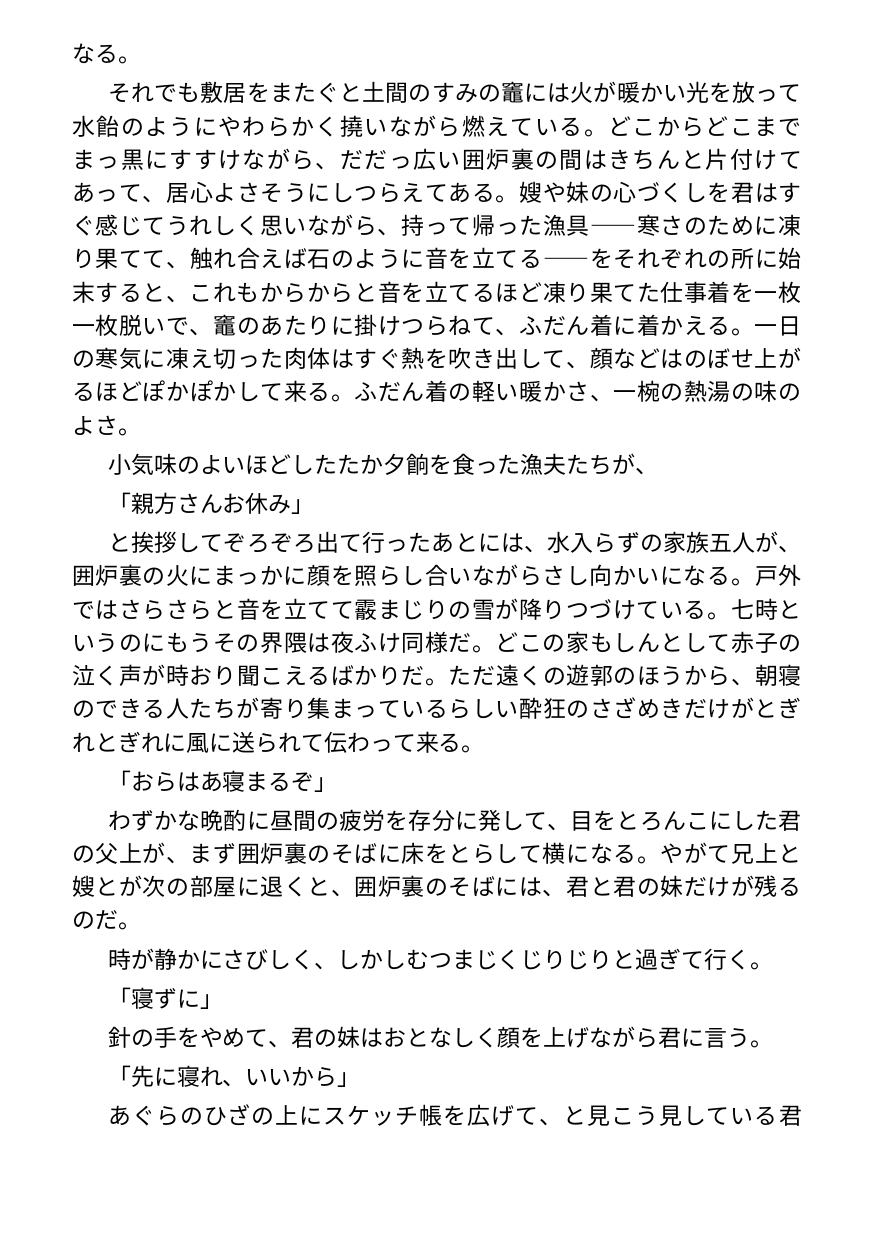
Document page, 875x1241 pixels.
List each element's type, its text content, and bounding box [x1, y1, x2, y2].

text あぐらのひざの上にスケッチ帳を広げて、と見こう見している君 [72, 1098, 802, 1131]
text 小気味のよいほどしたたか夕餉を食った漁夫たちが、 [72, 447, 802, 480]
text 「寝ずに」 [72, 981, 802, 1014]
text 針の手をやめて、君の妹はおとなしく顔を上げながら君に言う。 [72, 1020, 802, 1053]
text 「先に寝れ、いいから」 [72, 1059, 802, 1092]
text 「親方さんお休み」 [72, 486, 802, 519]
text 「おらはあ寝まるぞ」 [72, 763, 802, 797]
text なる。 [72, 36, 802, 69]
text わずかな晩酌に昼間の疲労を存分に発して、目をとろんこにした君の父上が、まず囲炉裏のそばに床をとらして横になる。やがて兄上と嫂とが次の部屋に退くと、囲炉裏のそばには、君と君の妹だけが残るのだ。 [72, 803, 802, 936]
text 時が静かにさびしく、しかしむつまじくじりじりと過ぎて行く。 [72, 942, 802, 975]
text それでも敷居をまたぐと土間のすみの竈には火が暖かい光を放って水飴のようにやわらかく撓いながら燃えている。どこからどこまでまっ黒にすすけながら、だだっ広い囲炉裏の間はきちんと片付けてあって、居心よさそうにしつらえてある。嫂や妹の心づくしを君はすぐ感じてうれしく思いながら、持って帰った漁具――寒さのために凍り果てて、触れ合えば石のように音を立てる――をそれぞれの所に始末すると、これもからからと音を立てるほど凍り果てた仕事着を一枚一枚脱いで、竈のあたりに掛けつらねて、ふだん着に着かえる。一日の寒気に凍え切った肉体はすぐ熱を吹き出して、顔などはのぼせ上がるほどぽかぽかして来る。ふだん着の軽い暖かさ、一椀の熱湯の味のよさ。 [72, 75, 802, 441]
text と挨拶してぞろぞろ出て行ったあとには、水入らずの家族五人が、囲炉裏の火にまっかに顔を照らし合いながらさし向かいになる。戸外ではさらさらと音を立てて霰まじりの雪が降りつづけている。七時というのにもうその界隈は夜ふけ同様だ。どこの家もしんとして赤子の泣く声が時おり聞こえるばかりだ。ただ遠くの遊郭のほうから、朝寝のできる人たちが寄り集まっているらしい酔狂のさざめきだけがとぎれとぎれに風に送られて伝わって来る。 [72, 525, 802, 758]
